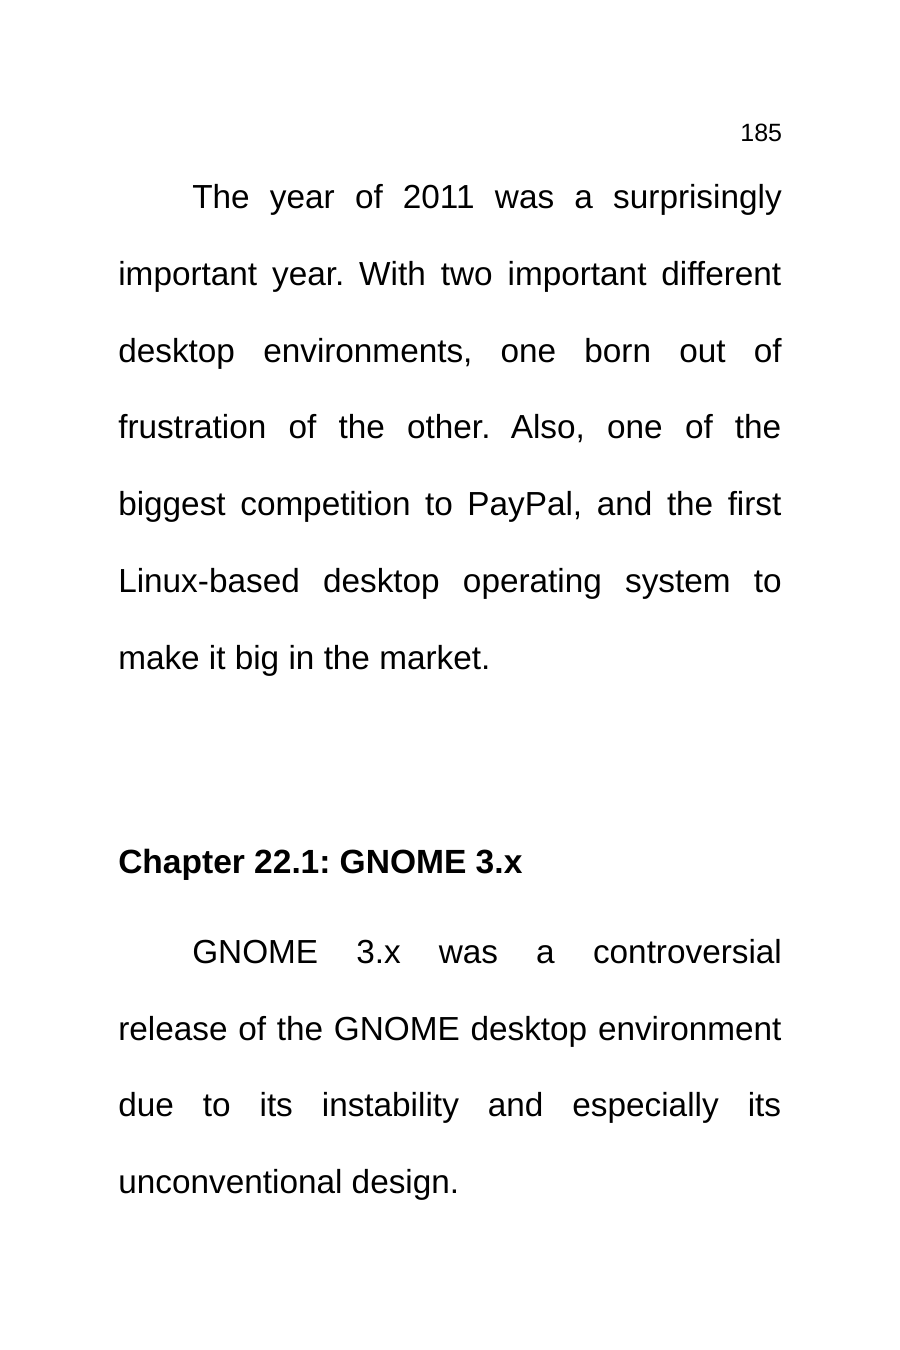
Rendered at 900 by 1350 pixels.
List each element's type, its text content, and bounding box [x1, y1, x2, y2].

text GNOME 3.x was a controversial release of the GNOME desktop environment due to its instability and especially its unconventional design. [118, 932, 782, 1201]
text The year of 2011 was a surprisingly important year. With two important different desktop environments, one born out of frustration of the other. Also, one of the biggest competition to PayPal, and the first Linux-based desktop operating system to make it big in the market. [118, 177, 782, 677]
subtitle Chapter 22.1: GNOME 3.x [118, 842, 782, 881]
